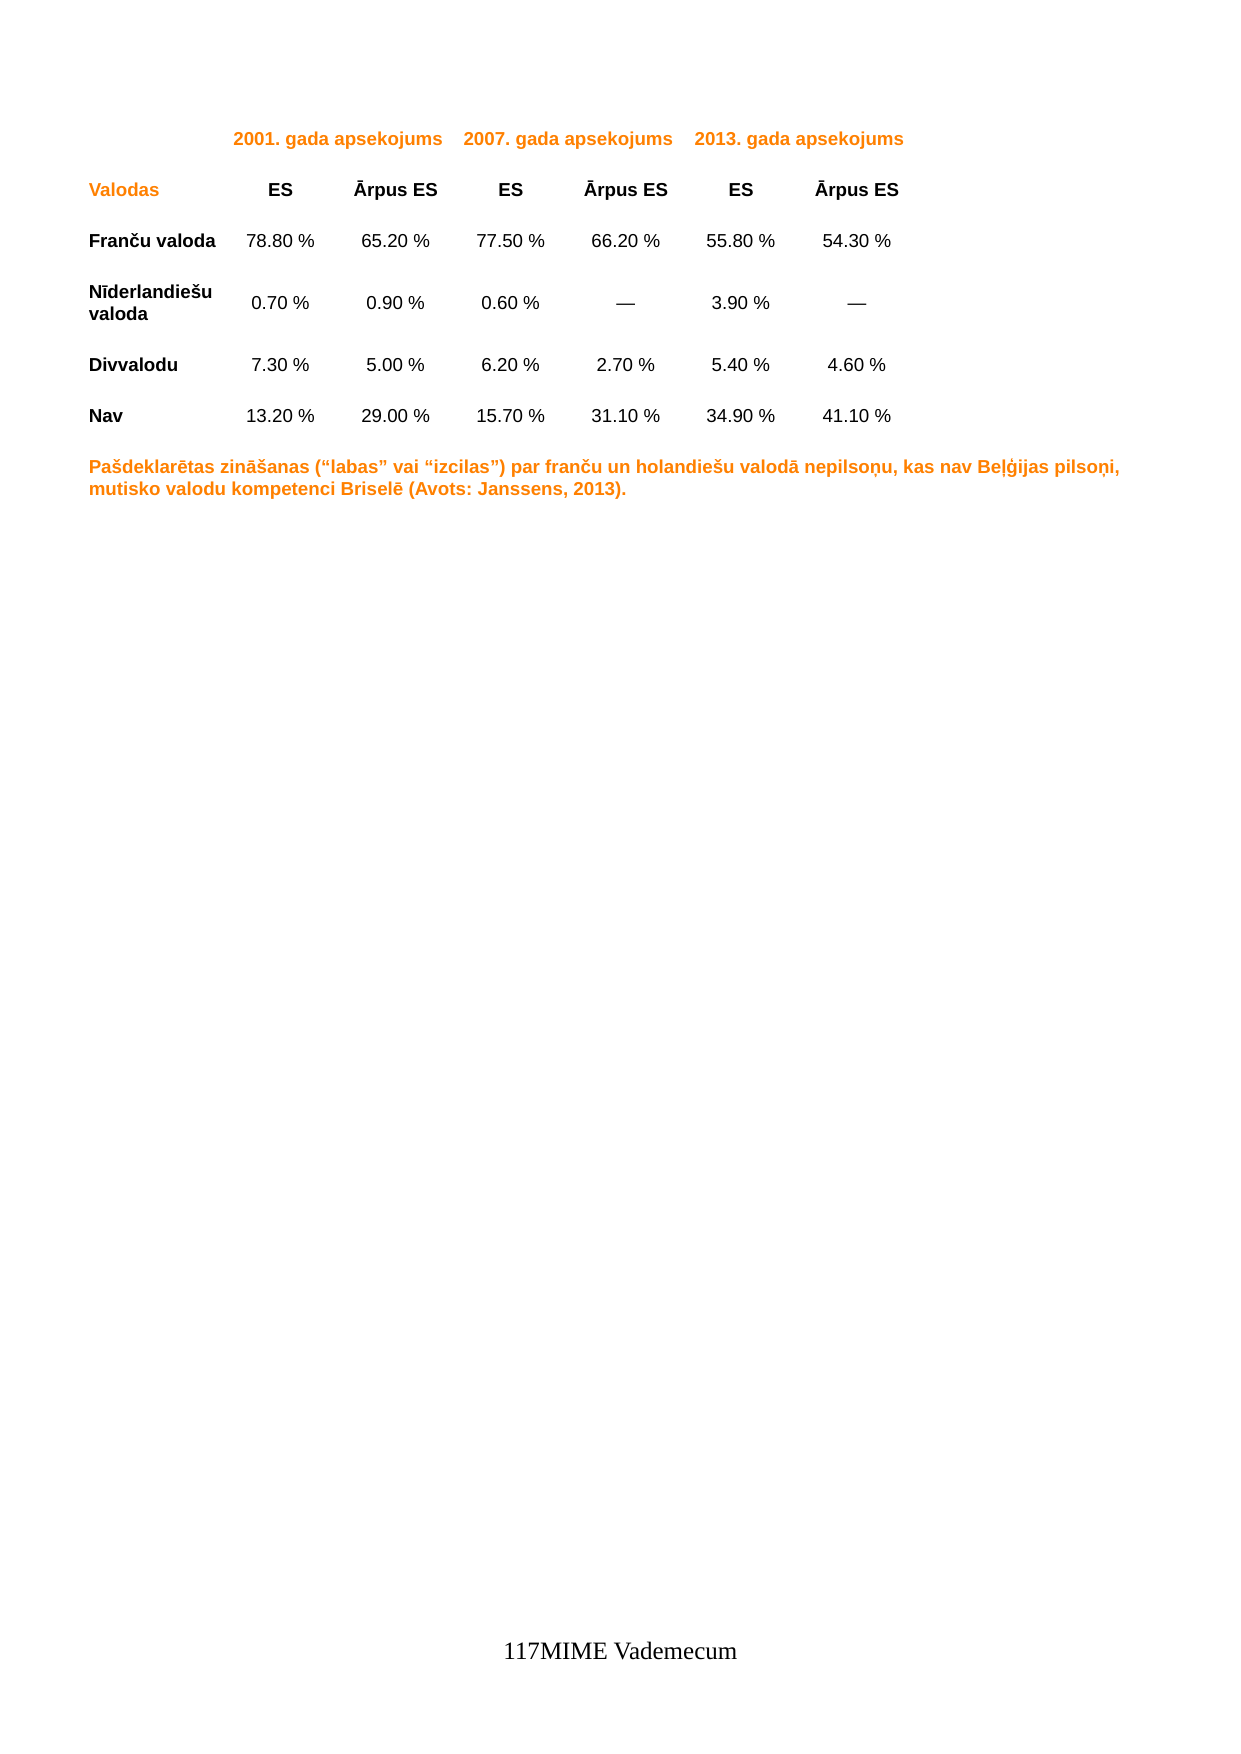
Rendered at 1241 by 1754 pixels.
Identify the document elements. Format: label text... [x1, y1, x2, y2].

text Pašdeklarētas zināšanas (“labas” vai “izcilas”) par franču un holandiešu valodā nepilsoņu, kas nav Beļģijas pilsoņi, mutisko valodu kompetenci Briselē (Avots: Janssens, 2013). [88, 456, 1152, 499]
table_cell 54,30 % [798, 230, 915, 281]
table_cell 4,60 % [798, 354, 915, 405]
table_header 2001. gada apsekojums [223, 128, 453, 179]
table_cell 0,90 % [338, 281, 453, 354]
table_cell Ārpus ES [568, 179, 683, 230]
table_cell Divvalodu [89, 354, 223, 405]
table_cell ES [683, 179, 798, 230]
table_cell 5,00 % [338, 354, 453, 405]
table_cell — [798, 281, 915, 354]
table_cell ES [223, 179, 338, 230]
table_cell 65,20 % [338, 230, 453, 281]
table_cell 77,50 % [453, 230, 568, 281]
table_cell 6,20 % [453, 354, 568, 405]
table_cell 29,00 % [338, 405, 453, 456]
table_cell Ārpus ES [798, 179, 915, 230]
table_cell 2,70 % [568, 354, 683, 405]
table_cell Ārpus ES [338, 179, 453, 230]
table_cell 13,20 % [223, 405, 338, 456]
table_cell 5,40 % [683, 354, 798, 405]
table_cell 15,70 % [453, 405, 568, 456]
table_cell 78,80 % [223, 230, 338, 281]
table_cell Nīderlandiešu valoda [89, 281, 223, 354]
table_cell 0,70 % [223, 281, 338, 354]
table_cell ES [453, 179, 568, 230]
table_header 2007. gada apsekojums [453, 128, 683, 179]
table_cell 0,60 % [453, 281, 568, 354]
table_cell Nav [89, 405, 223, 456]
table_cell 7,30 % [223, 354, 338, 405]
table_cell 41,10 % [798, 405, 915, 456]
table_cell 3,90 % [683, 281, 798, 354]
table_cell 31,10 % [568, 405, 683, 456]
table_cell Valodas [89, 179, 223, 230]
table_cell — [568, 281, 683, 354]
table_cell 66,20 % [568, 230, 683, 281]
table_cell 34,90 % [683, 405, 798, 456]
table_cell Franču valoda [89, 230, 223, 281]
table_header 2013. gada apsekojums [683, 128, 915, 179]
table_header [89, 128, 223, 179]
table_cell 55,80 % [683, 230, 798, 281]
